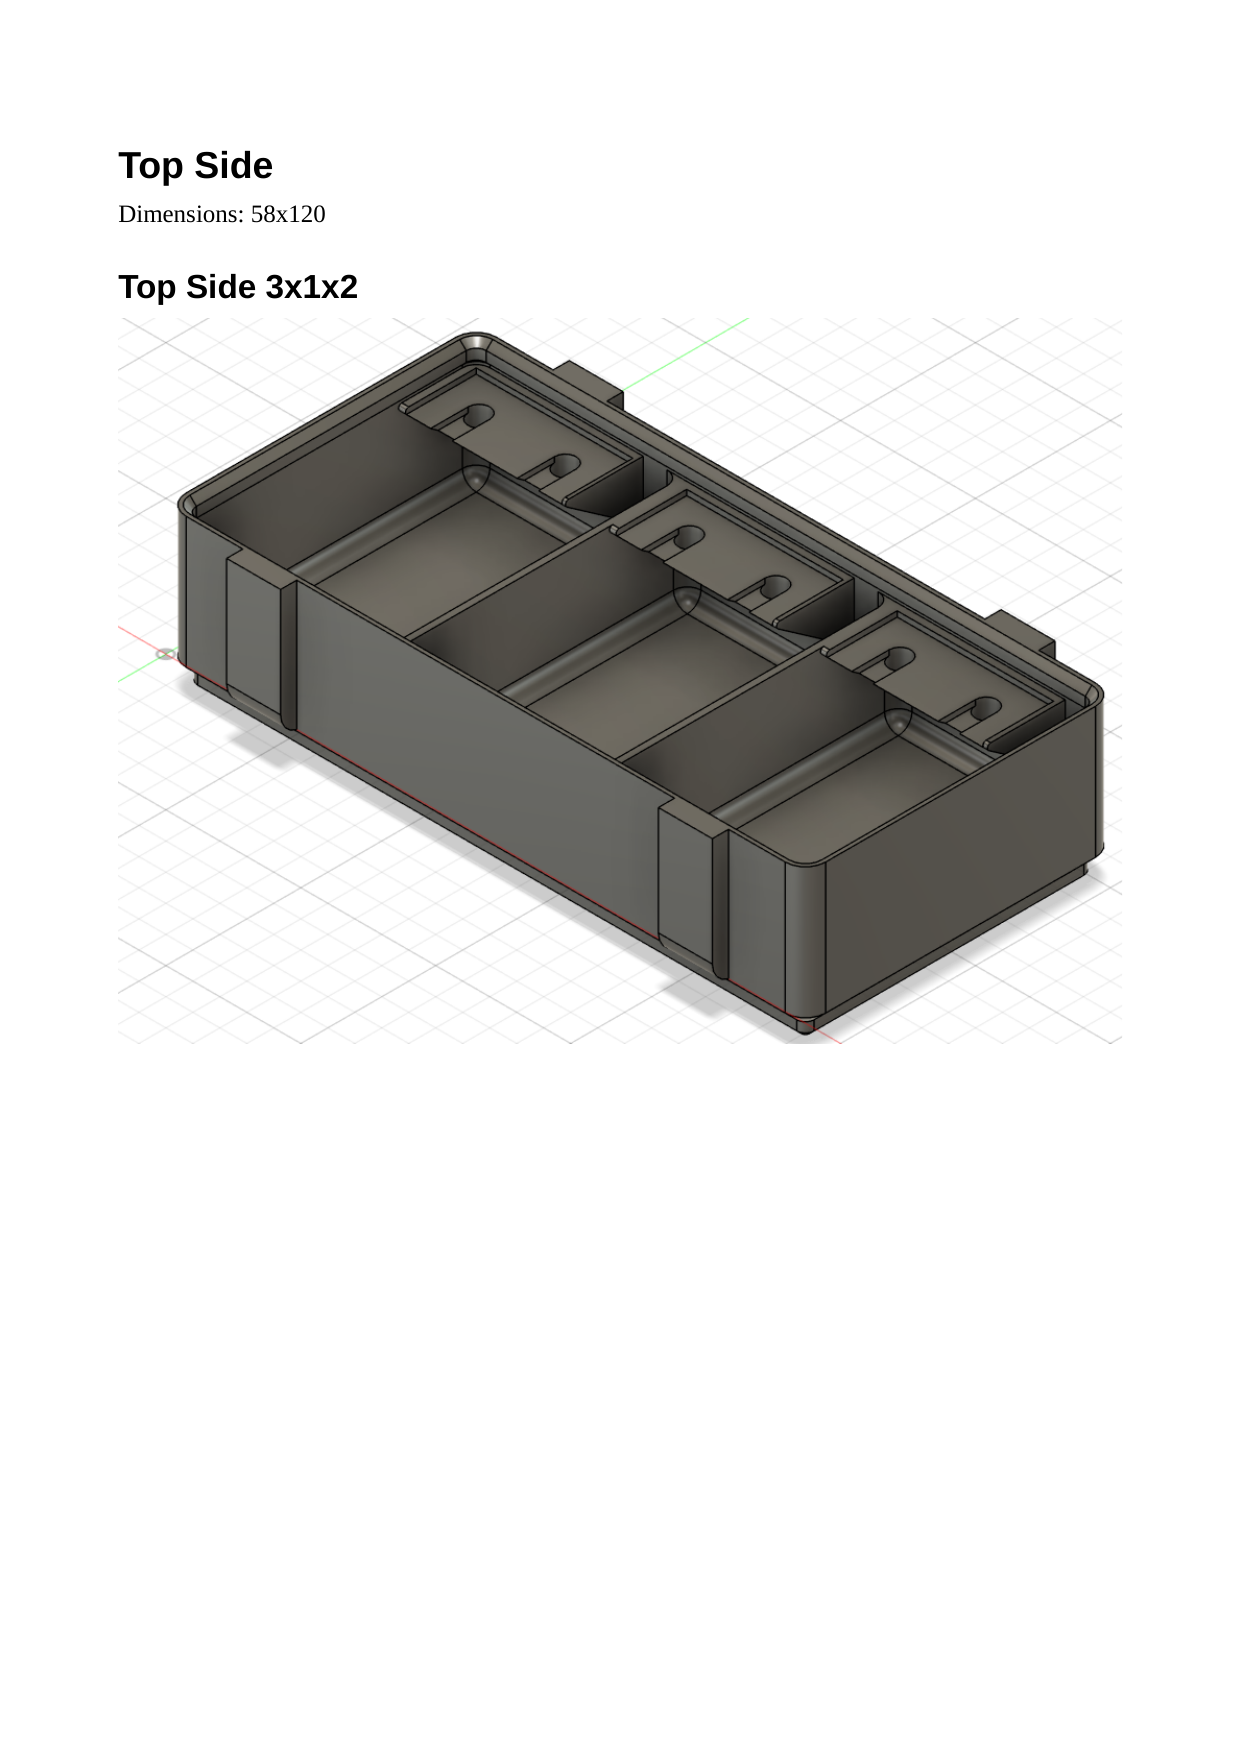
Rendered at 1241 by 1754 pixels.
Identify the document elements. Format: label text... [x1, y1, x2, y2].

picture [118, 318, 1123, 1044]
text Dimensions: 58x120 [118, 199, 1122, 227]
subtitle Top Side 3x1x2 [118, 267, 1122, 306]
subtitle Top Side [118, 143, 1122, 186]
